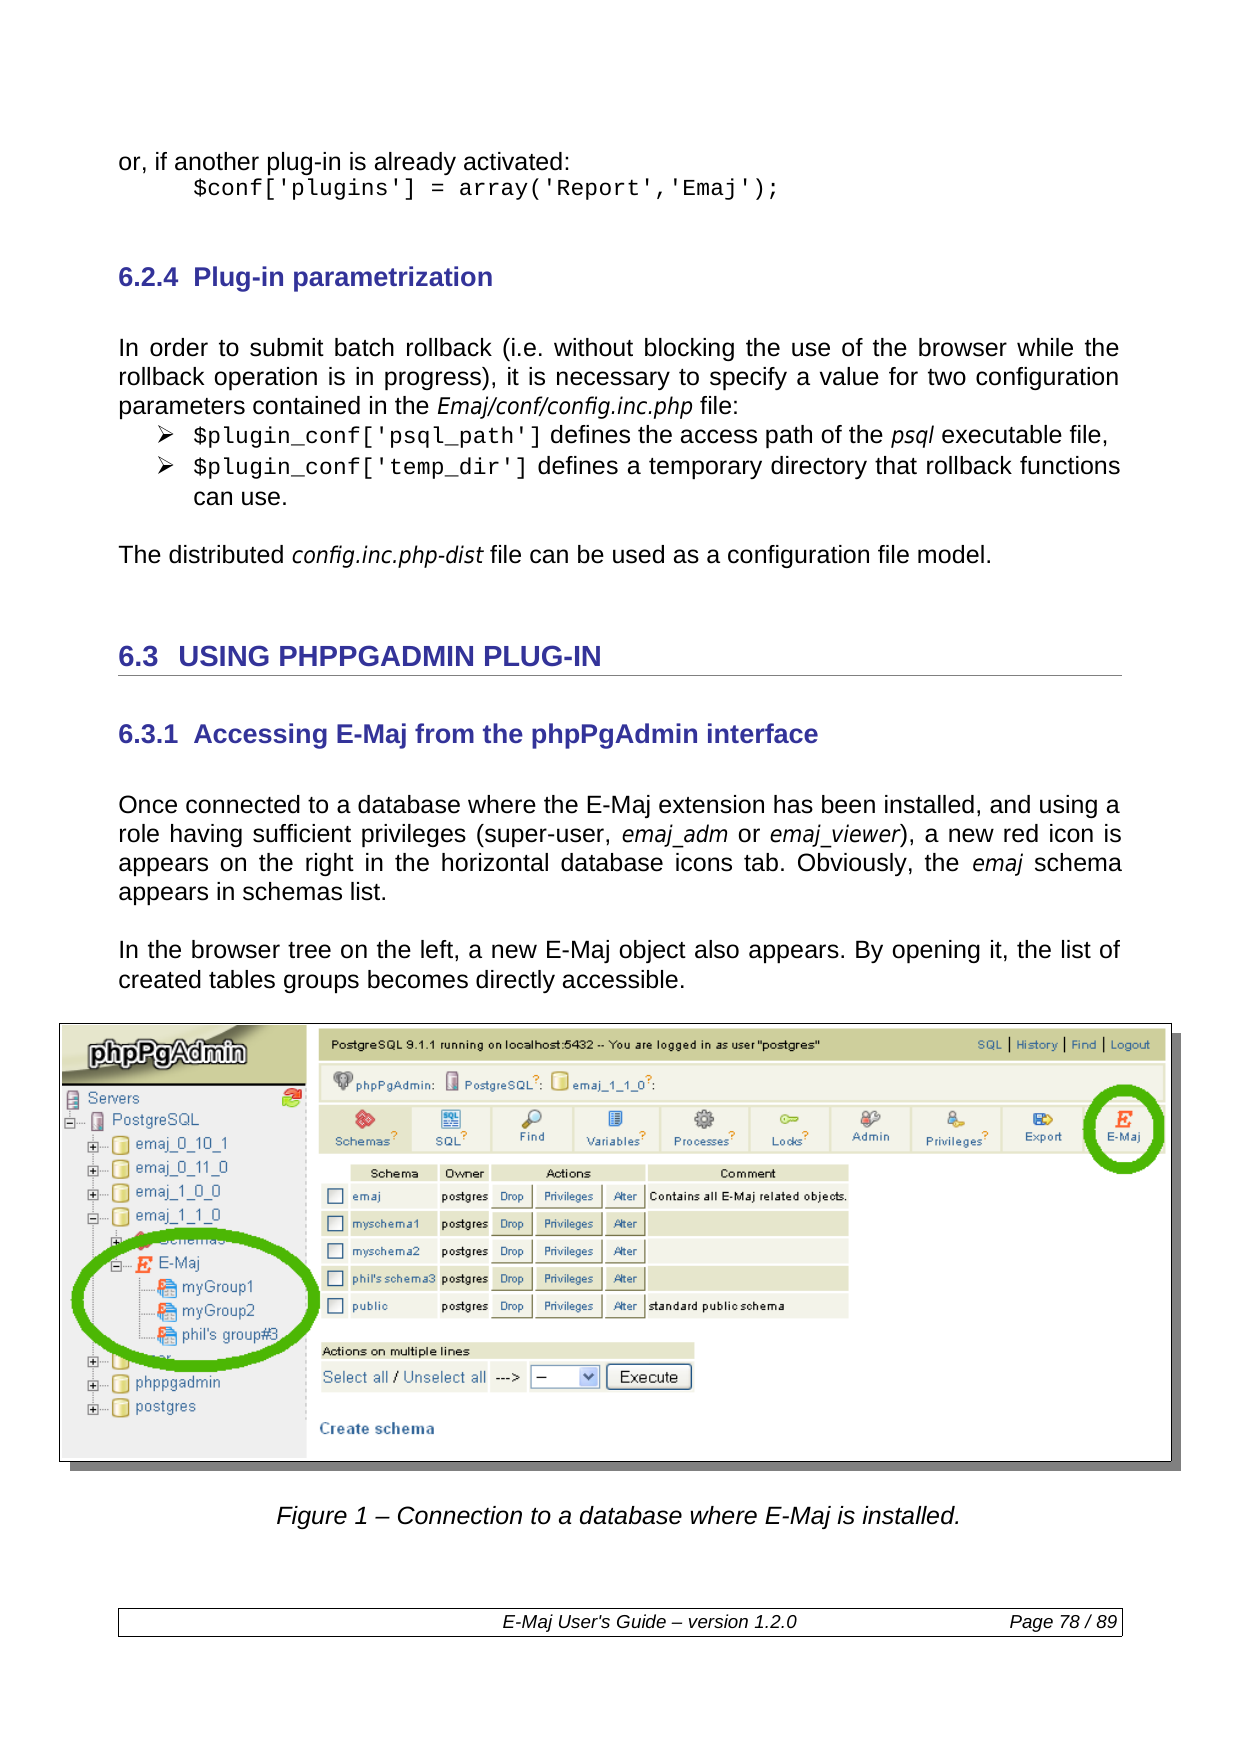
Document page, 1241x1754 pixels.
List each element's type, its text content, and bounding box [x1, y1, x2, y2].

subtitle Using phpPgAdmin plug-in [118, 639, 1122, 675]
picture [62, 1025, 1168, 1458]
text or, if another plug-in is already activated: [118, 147, 1122, 176]
list $plugin_conf['psql_path'] defines the access path of the psql executable file, [156, 420, 1122, 451]
subtitle Plug-in parametrization [118, 260, 1122, 291]
text $conf['plugins'] = array('Report','Emaj'); [118, 176, 1122, 202]
text Figure 1 – Connection to a database where E-Maj is installed. [118, 1501, 1122, 1529]
text Once connected to a database where the E-Maj extension has been installed, and using a role having sufficient privileges (super-user, emaj_adm or emaj_viewer), a new red icon is appears on the right in the horizontal database icons tab. Obviously, the emaj schema appears in schemas list. [118, 790, 1122, 906]
list The distributed config.inc.php-dist file can be used as a configuration file model. [118, 539, 1122, 569]
text In order to submit batch rollback (i.e. without blocking the use of the browser while the rollback operation is in progress), it is necessary to specify a value for two configuration parameters contained in the Emaj/conf/config.inc.php file: [118, 333, 1122, 420]
subtitle Accessing E-Maj from the phpPgAdmin interface [118, 717, 1122, 748]
list $plugin_conf['temp_dir'] defines a temporary directory that rollback functions can use. [156, 451, 1122, 511]
text In the browser tree on the left, a new E-Maj object also appears. By opening it, the list of created tables groups becomes directly accessible. [118, 935, 1122, 993]
